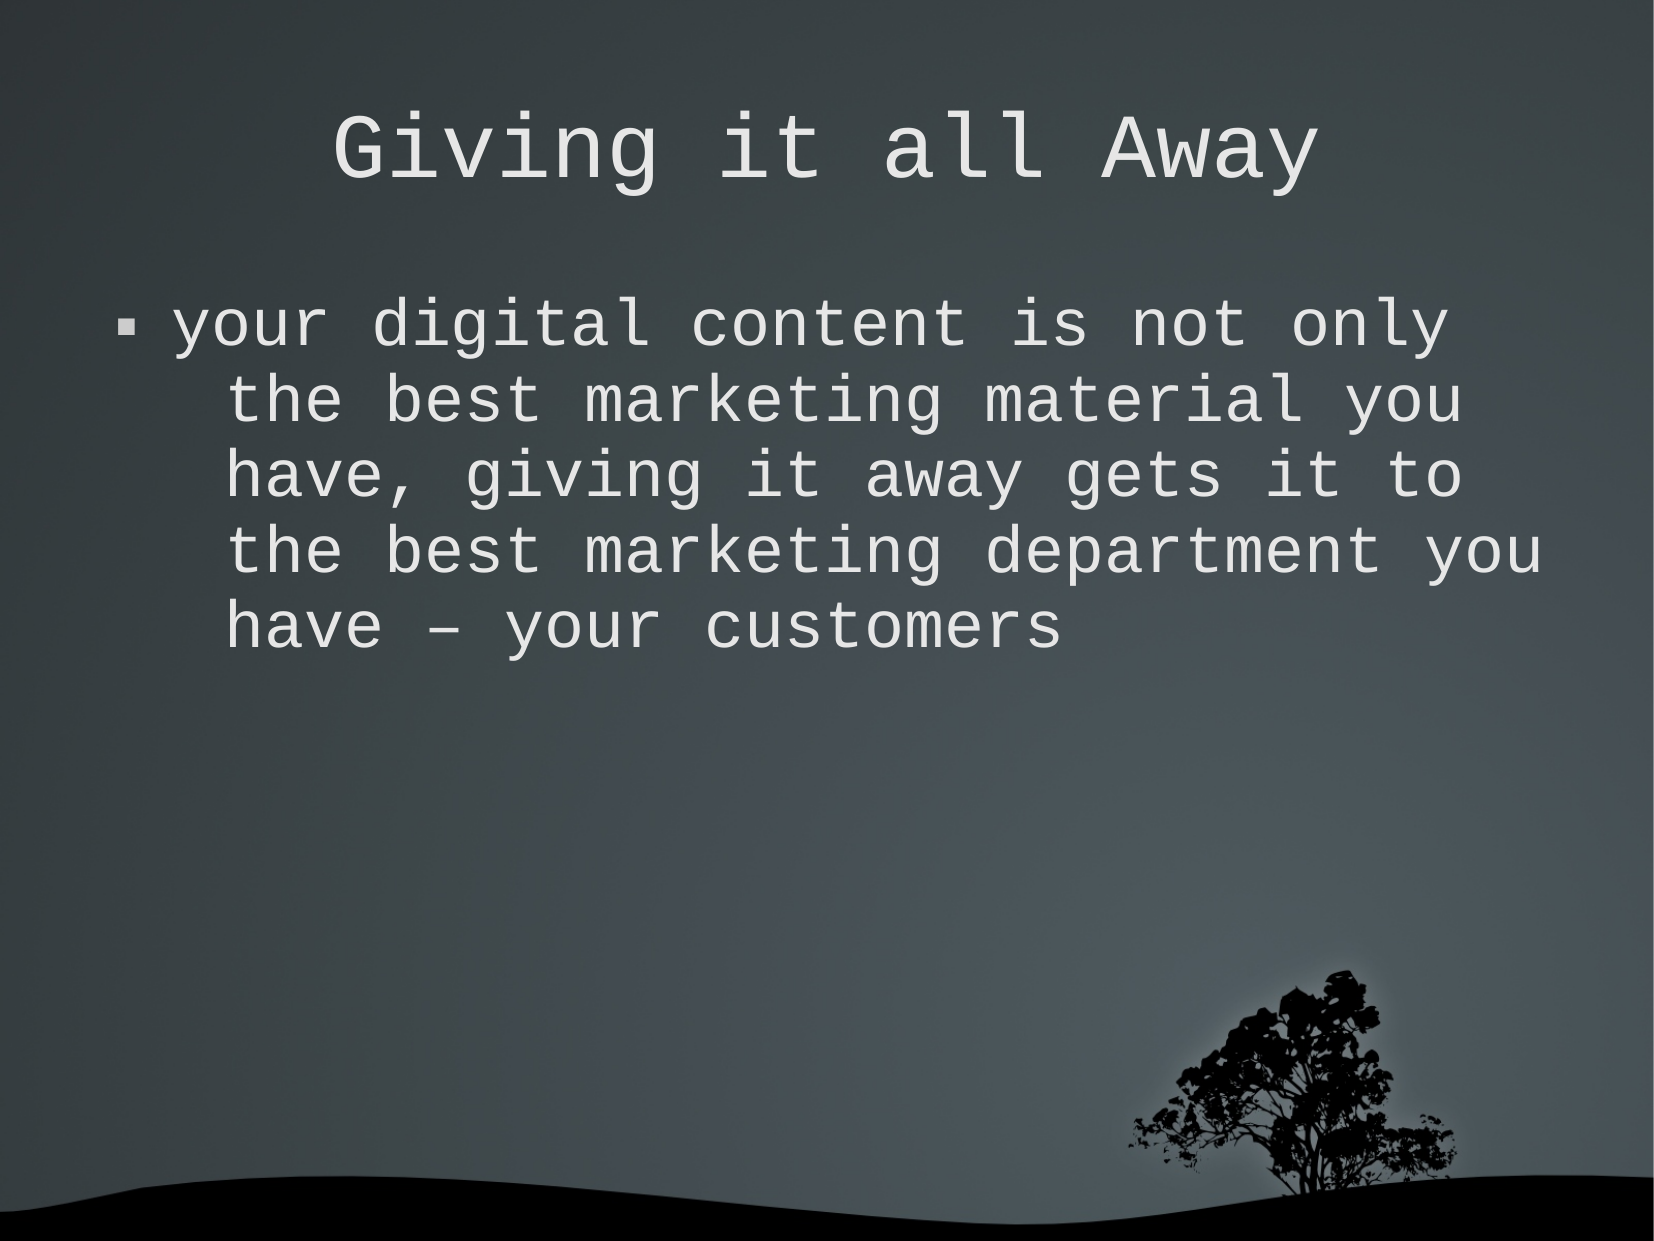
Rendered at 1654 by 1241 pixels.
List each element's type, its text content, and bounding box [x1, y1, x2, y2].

list your digital content is not only the best marketing material you have, giving it away gets it to the best marketing department you have – your customers [82, 290, 1571, 1094]
picture [0, 0, 1654, 1241]
title Giving it all Away [82, 56, 1571, 250]
